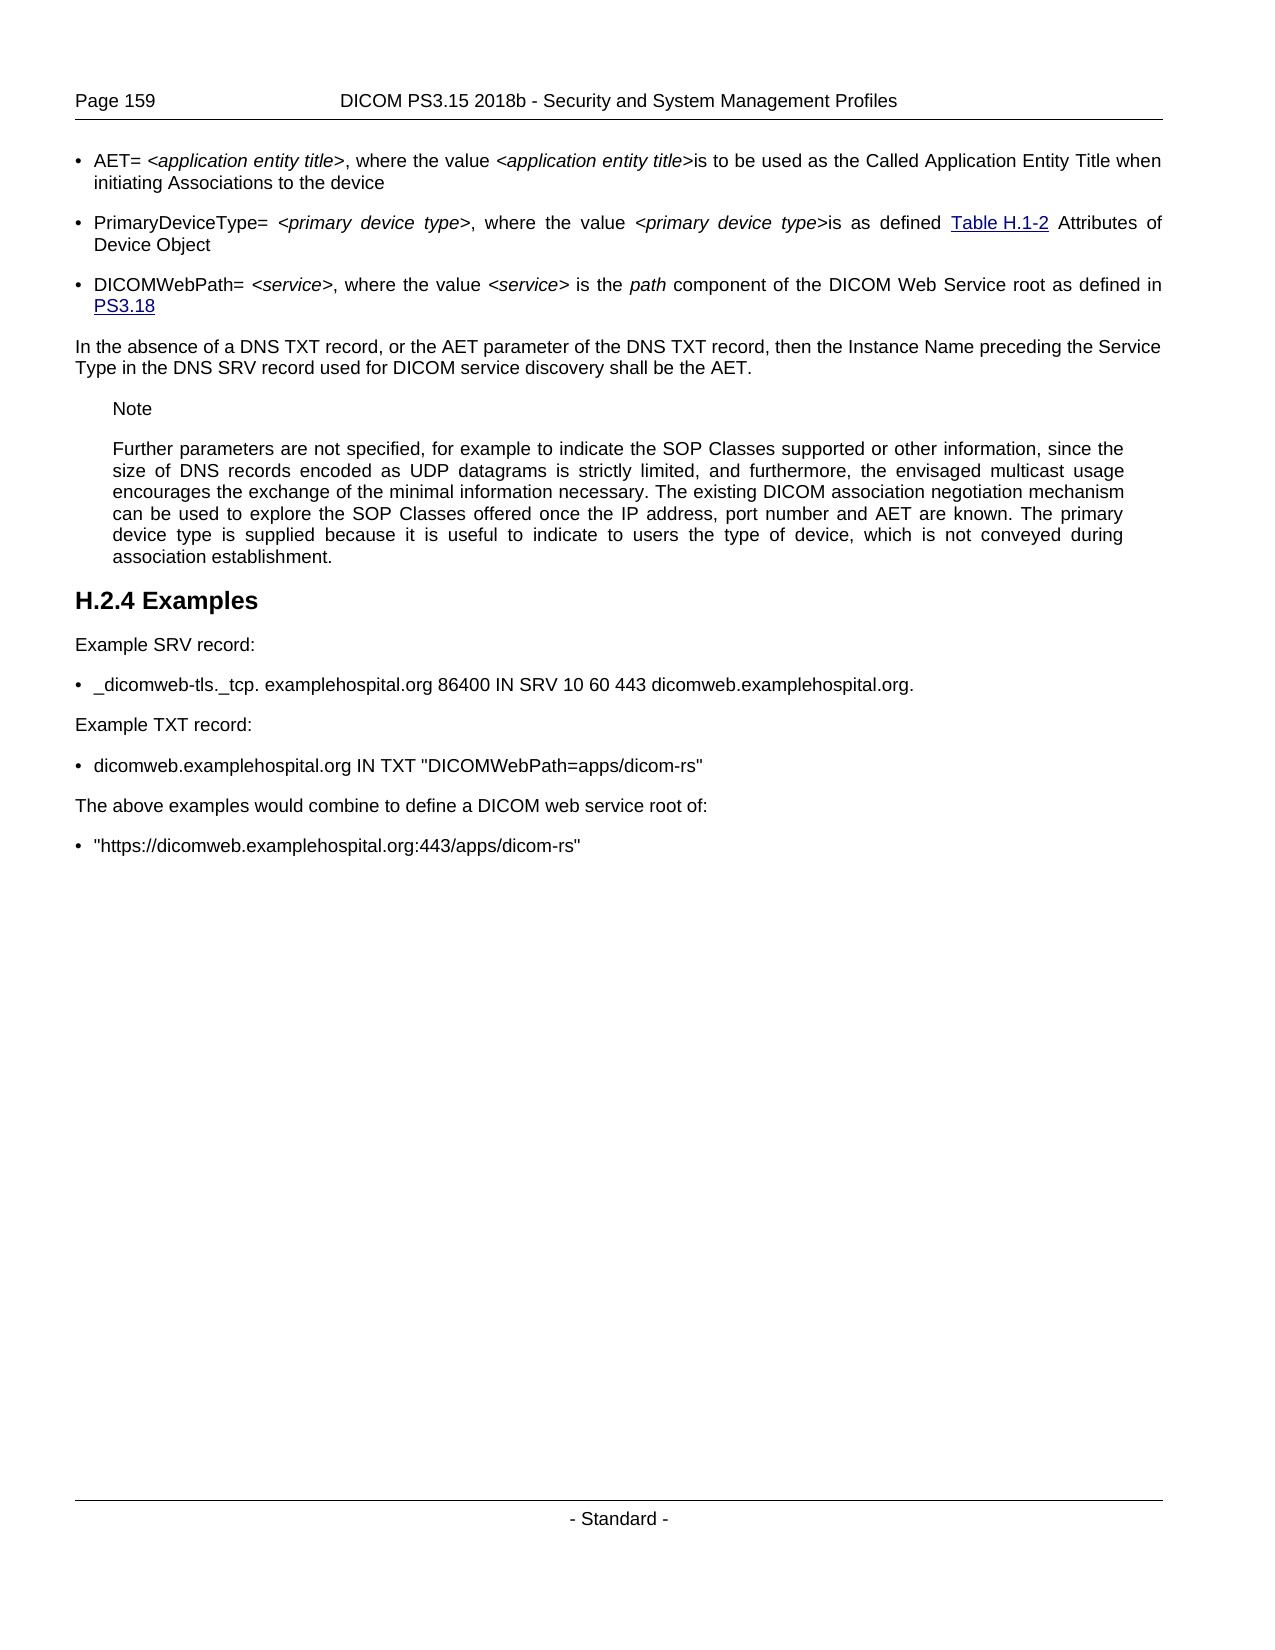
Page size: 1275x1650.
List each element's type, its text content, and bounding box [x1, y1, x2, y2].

list AET= <application entity title>, where the value <application entity title>is to be used as the Called Application Entity Title when initiating Associations to the device [75, 150, 1162, 193]
list _dicomweb-tls._tcp. examplehospital.org 86400 IN SRV 10 60 443 dicomweb.examplehospital.org. [75, 674, 1162, 695]
text In the absence of a DNS TXT record, or the AET parameter of the DNS TXT record, then the Instance Name preceding the Service Type in the DNS SRV record used for DICOM service discovery shall be the AET. [75, 336, 1162, 379]
list DICOMWebPath= <service>, where the value <service> is the path component of the DICOM Web Service root as defined in PS3.18 [75, 274, 1162, 317]
text Note [112, 397, 1125, 419]
list PrimaryDeviceType= <primary device type>, where the value <primary device type>is as defined Table H.1-2 Attributes of Device Object [75, 212, 1162, 255]
list dicomweb.examplehospital.org IN TXT "DICOMWebPath=apps/dicom-rs" [75, 754, 1162, 776]
text Further parameters are not specified, for example to indicate the SOP Classes supported or other information, since the size of DNS records encoded as UDP datagrams is strictly limited, and furthermore, the envisaged multicast usage encourages the exchange of the minimal information necessary. The existing DICOM association negotiation mechanism can be used to explore the SOP Classes offered once the IP address, port number and AET are known. The primary device type is supplied because it is useful to indicate to users the type of device, which is not conveyed during association establishment. [112, 438, 1125, 567]
text Example SRV record: [75, 633, 1162, 655]
list "https://dicomweb.examplehospital.org:443/apps/dicom-rs" [75, 835, 1162, 857]
text H.2.4 Examples [75, 586, 1162, 615]
text The above examples would combine to define a DICOM web service root of: [75, 795, 1162, 816]
text Example TXT record: [75, 714, 1162, 736]
